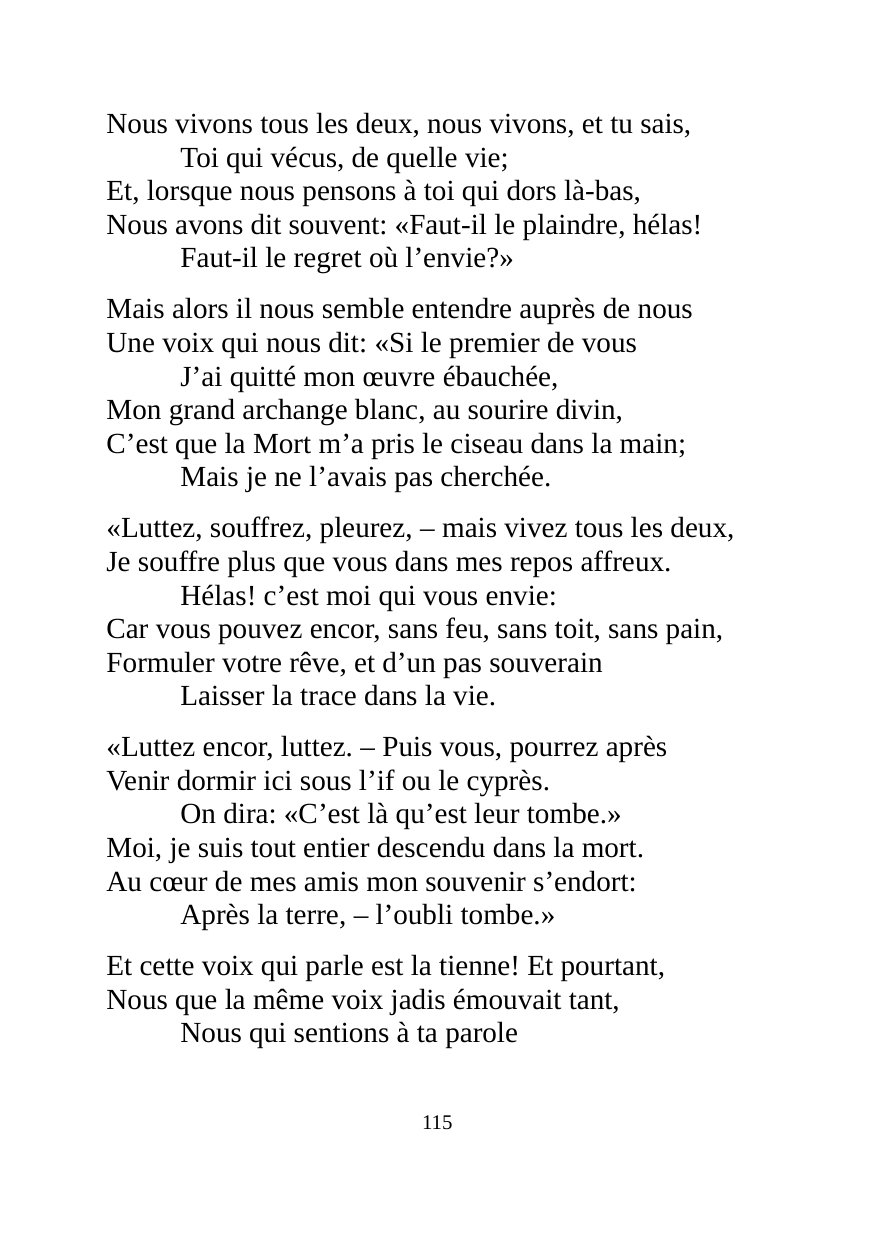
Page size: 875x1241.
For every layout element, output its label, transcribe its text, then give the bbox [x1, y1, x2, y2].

text Nous vivons tous les deux, nous vivons, et tu sais, Toi qui vécus, de quelle vie; Et, lorsque nous pensons à toi qui dors là-bas, Nous avons dit souvent: «Faut-il le plaindre, hélas! Faut-il le regret où l’envie?» [106, 106, 768, 274]
text «Luttez encor, luttez. ‒ Puis vous, pourrez après Venir dormir ici sous l’if ou le cyprès. On dira: «C’est là qu’est leur tombe.» Moi, je suis tout entier descendu dans la mort. Au cœur de mes amis mon souvenir s’endort: Après la terre, ‒ l’oubli tombe.» [106, 729, 768, 931]
text Mais alors il nous semble entendre auprès de nous Une voix qui nous dit: «Si le premier de vous J’ai quitté mon œuvre ébauchée, Mon grand archange blanc, au sourire divin, C’est que la Mort m’a pris le ciseau dans la main; Mais je ne l’avais pas cherchée. [106, 292, 768, 493]
text «Luttez, souffrez, pleurez, ‒ mais vivez tous les deux, Je souffre plus que vous dans mes repos affreux. Hélas! c’est moi qui vous envie: Car vous pouvez encor, sans feu, sans toit, sans pain, Formuler votre rêve, et d’un pas souverain Laisser la trace dans la vie. [106, 511, 768, 712]
text Et cette voix qui parle est la tienne! Et pourtant, Nous que la même voix jadis émouvait tant, Nous qui sentions à ta parole [106, 948, 768, 1049]
